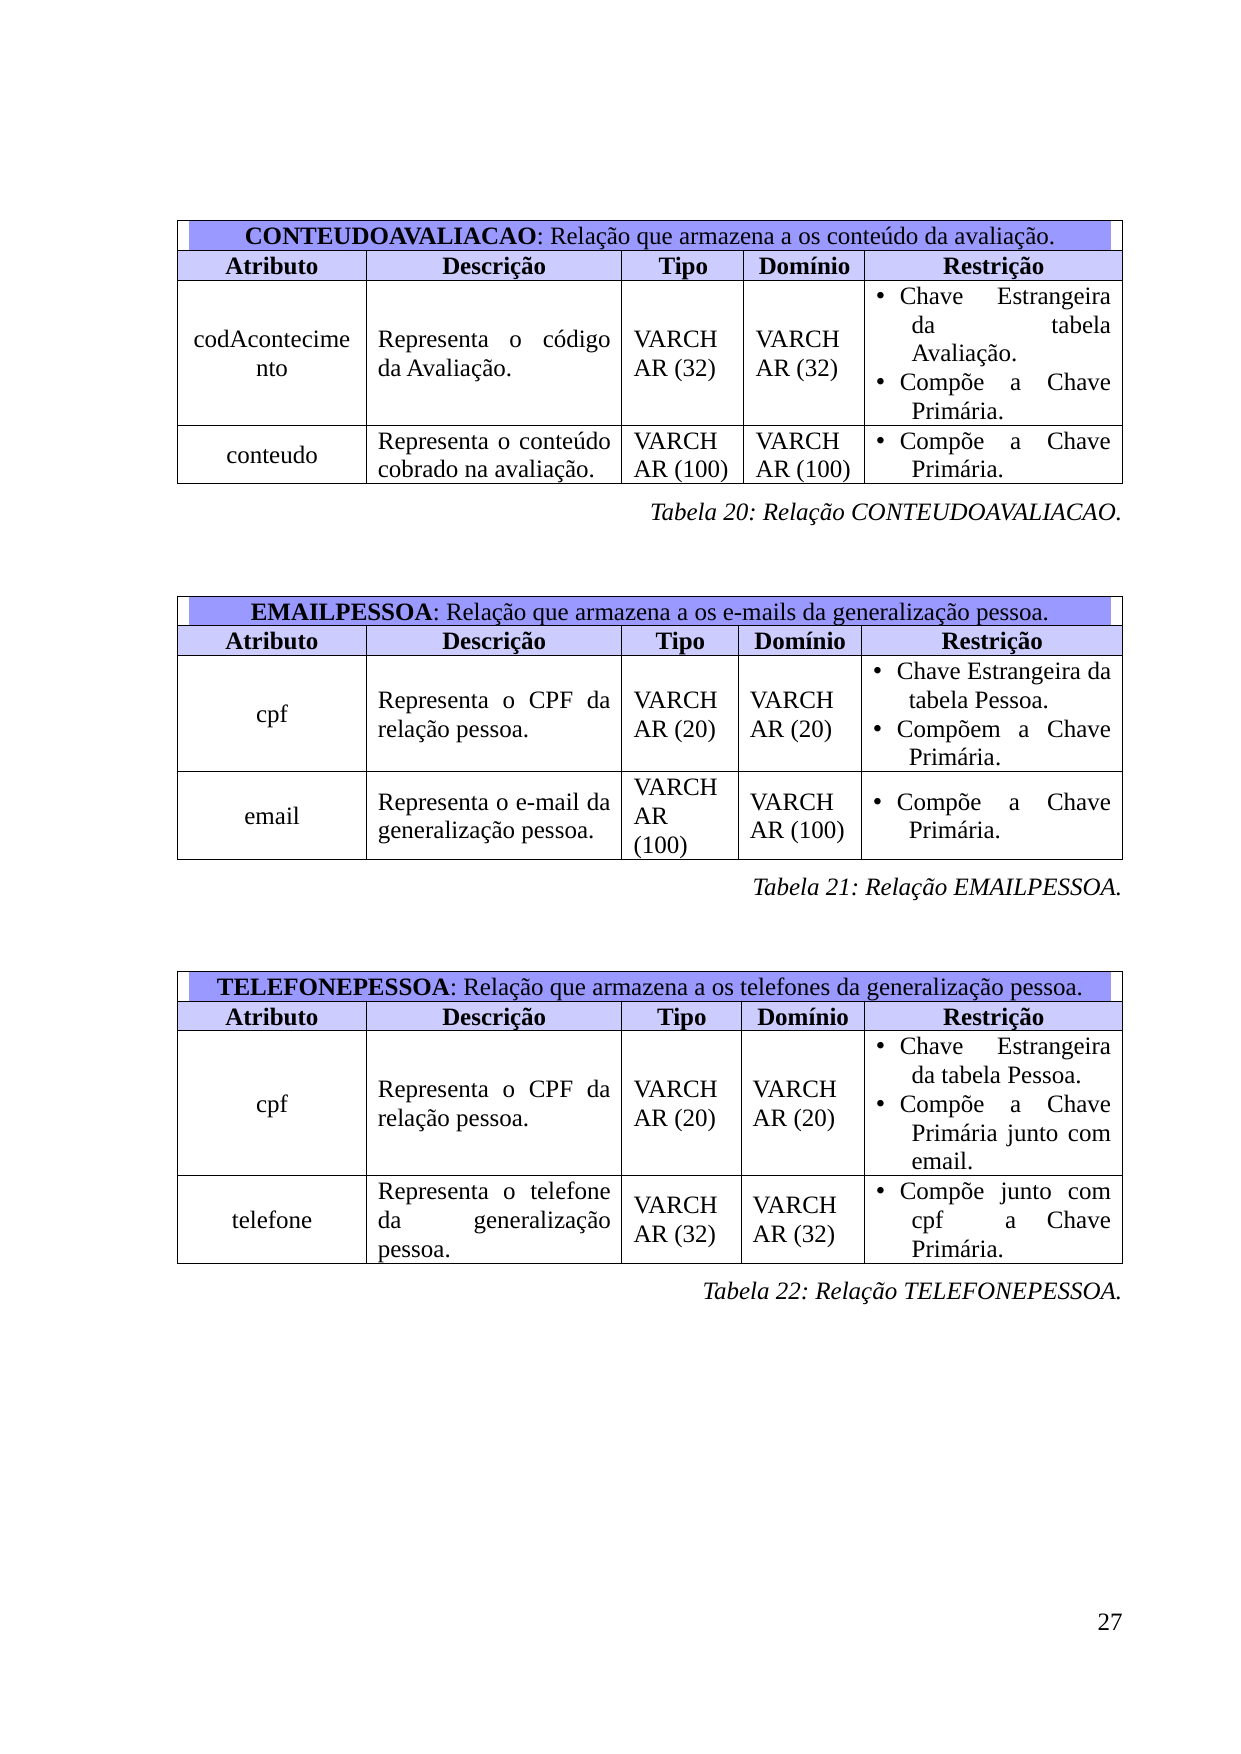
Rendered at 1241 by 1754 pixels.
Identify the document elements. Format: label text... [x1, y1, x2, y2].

table_cell cpf [178, 1031, 366, 1175]
table_cell cpf [178, 656, 366, 771]
table_cell VARCHAR (32) [622, 281, 743, 425]
table_cell Tipo [622, 251, 743, 280]
table_cell Chave Estrangeira da tabela Pessoa. Compõem a Chave Primária. [862, 656, 1122, 771]
table_cell Atributo [178, 626, 366, 655]
table_cell VARCHAR (100) [622, 772, 738, 858]
table_cell conteudo [178, 426, 366, 483]
table_cell Restrição [865, 251, 1122, 280]
table_cell Compõe a Chave Primária. [862, 772, 1122, 858]
table_cell Chave Estrangeira da tabela Avaliação. Compõe a Chave Primária. [865, 281, 1122, 425]
text Tabela 20: Relação CONTEUDOAVALIACAO. [177, 497, 1122, 526]
table_cell Representa o CPF da relação pessoa. [367, 656, 621, 771]
table_cell Compõe a Chave Primária. [865, 426, 1122, 483]
table_cell Representa o conteúdo cobrado na avaliação. [367, 426, 621, 483]
table_cell Domínio [744, 251, 864, 280]
table_cell VARCHAR (20) [622, 656, 738, 771]
table_cell Atributo [178, 1002, 366, 1030]
text Tabela 21: Relação EMAILPESSOA. [177, 872, 1122, 901]
table_cell Tipo [622, 1002, 741, 1030]
table_cell Domínio [739, 626, 861, 655]
table_cell VARCHAR (20) [742, 1031, 864, 1175]
table_cell VARCHAR (32) [622, 1176, 741, 1262]
table_cell VARCHAR (100) [622, 426, 743, 483]
table_cell Representa o telefone da generalização pessoa. [367, 1176, 621, 1262]
table_cell VARCHAR (20) [739, 656, 861, 771]
table_cell VARCHAR (32) [742, 1176, 864, 1262]
table_cell VARCHAR (32) [744, 281, 864, 425]
text Tabela 22: Relação TELEFONEPESSOA. [177, 1276, 1122, 1305]
table_cell Atributo [178, 251, 366, 280]
table_cell Representa o código da Avaliação. [367, 281, 621, 425]
table_cell Compõe junto com cpf a Chave Primária. [865, 1176, 1122, 1262]
table_cell email [178, 772, 366, 858]
table_cell telefone [178, 1176, 366, 1262]
table_cell VARCHAR (100) [744, 426, 864, 483]
table_cell Descrição [367, 1002, 621, 1030]
table_cell Domínio [742, 1002, 864, 1030]
table_cell Descrição [367, 626, 621, 655]
table_cell Chave Estrangeira da tabela Pessoa. Compõe a Chave Primária junto com email. [865, 1031, 1122, 1175]
table_cell Representa o CPF da relação pessoa. [367, 1031, 621, 1175]
table_cell Descrição [367, 251, 621, 280]
table_cell Restrição [862, 626, 1122, 655]
table_cell VARCHAR (100) [739, 772, 861, 858]
table_cell VARCHAR (20) [622, 1031, 741, 1175]
table_cell Restrição [865, 1002, 1122, 1030]
table_cell codAcontecimento [178, 281, 366, 425]
table_cell Representa o e-mail da generalização pessoa. [367, 772, 621, 858]
table_cell Tipo [622, 626, 738, 655]
